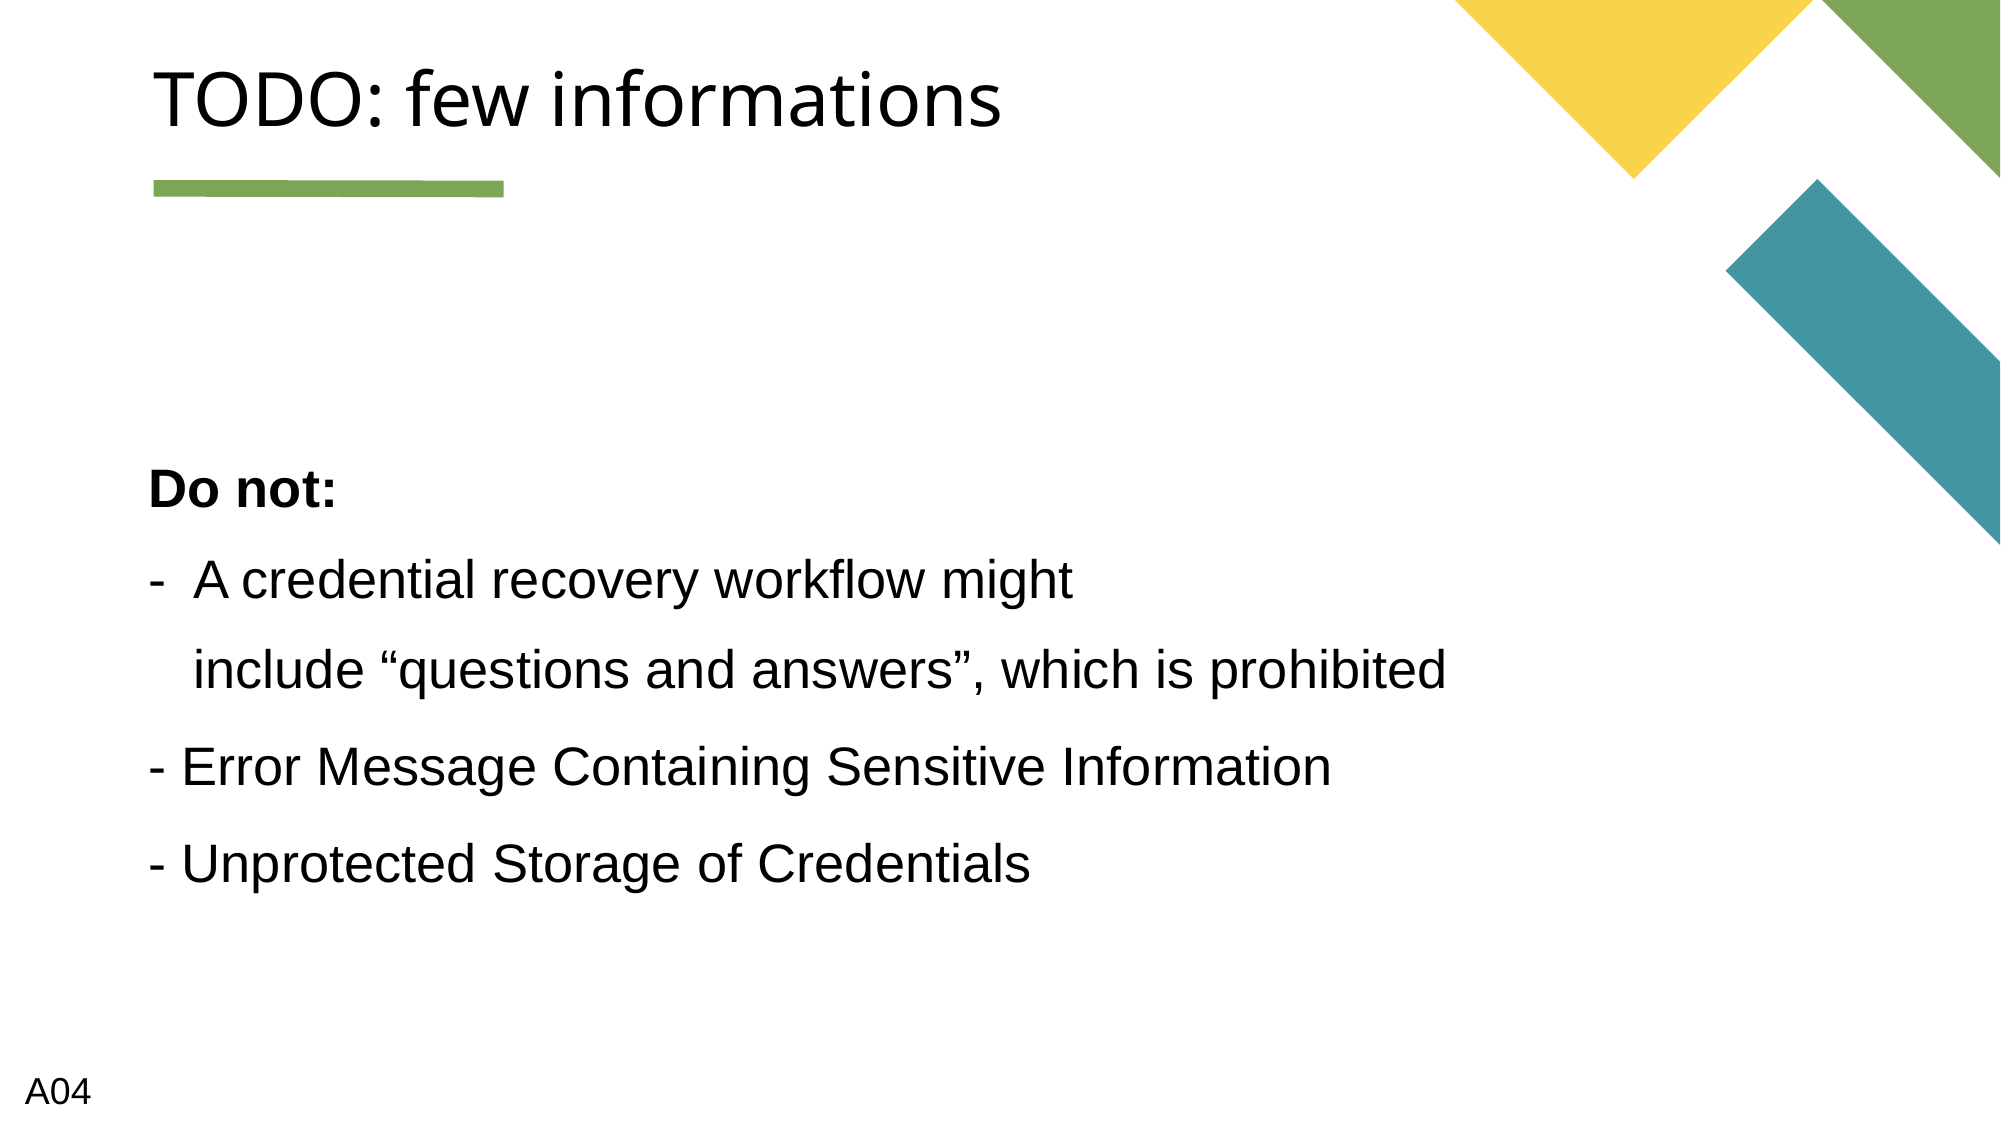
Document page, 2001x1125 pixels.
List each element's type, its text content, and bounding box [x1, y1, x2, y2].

text_box A04 [10, 1062, 107, 1120]
text_box Do not: - A credential recovery workflow might include “questions and answers”, which is prohibited - Error Message Containing Sensitive Information - Unprotected Storage of Credentials [133, 354, 1831, 908]
title TODO: few informations [153, 10, 1560, 185]
